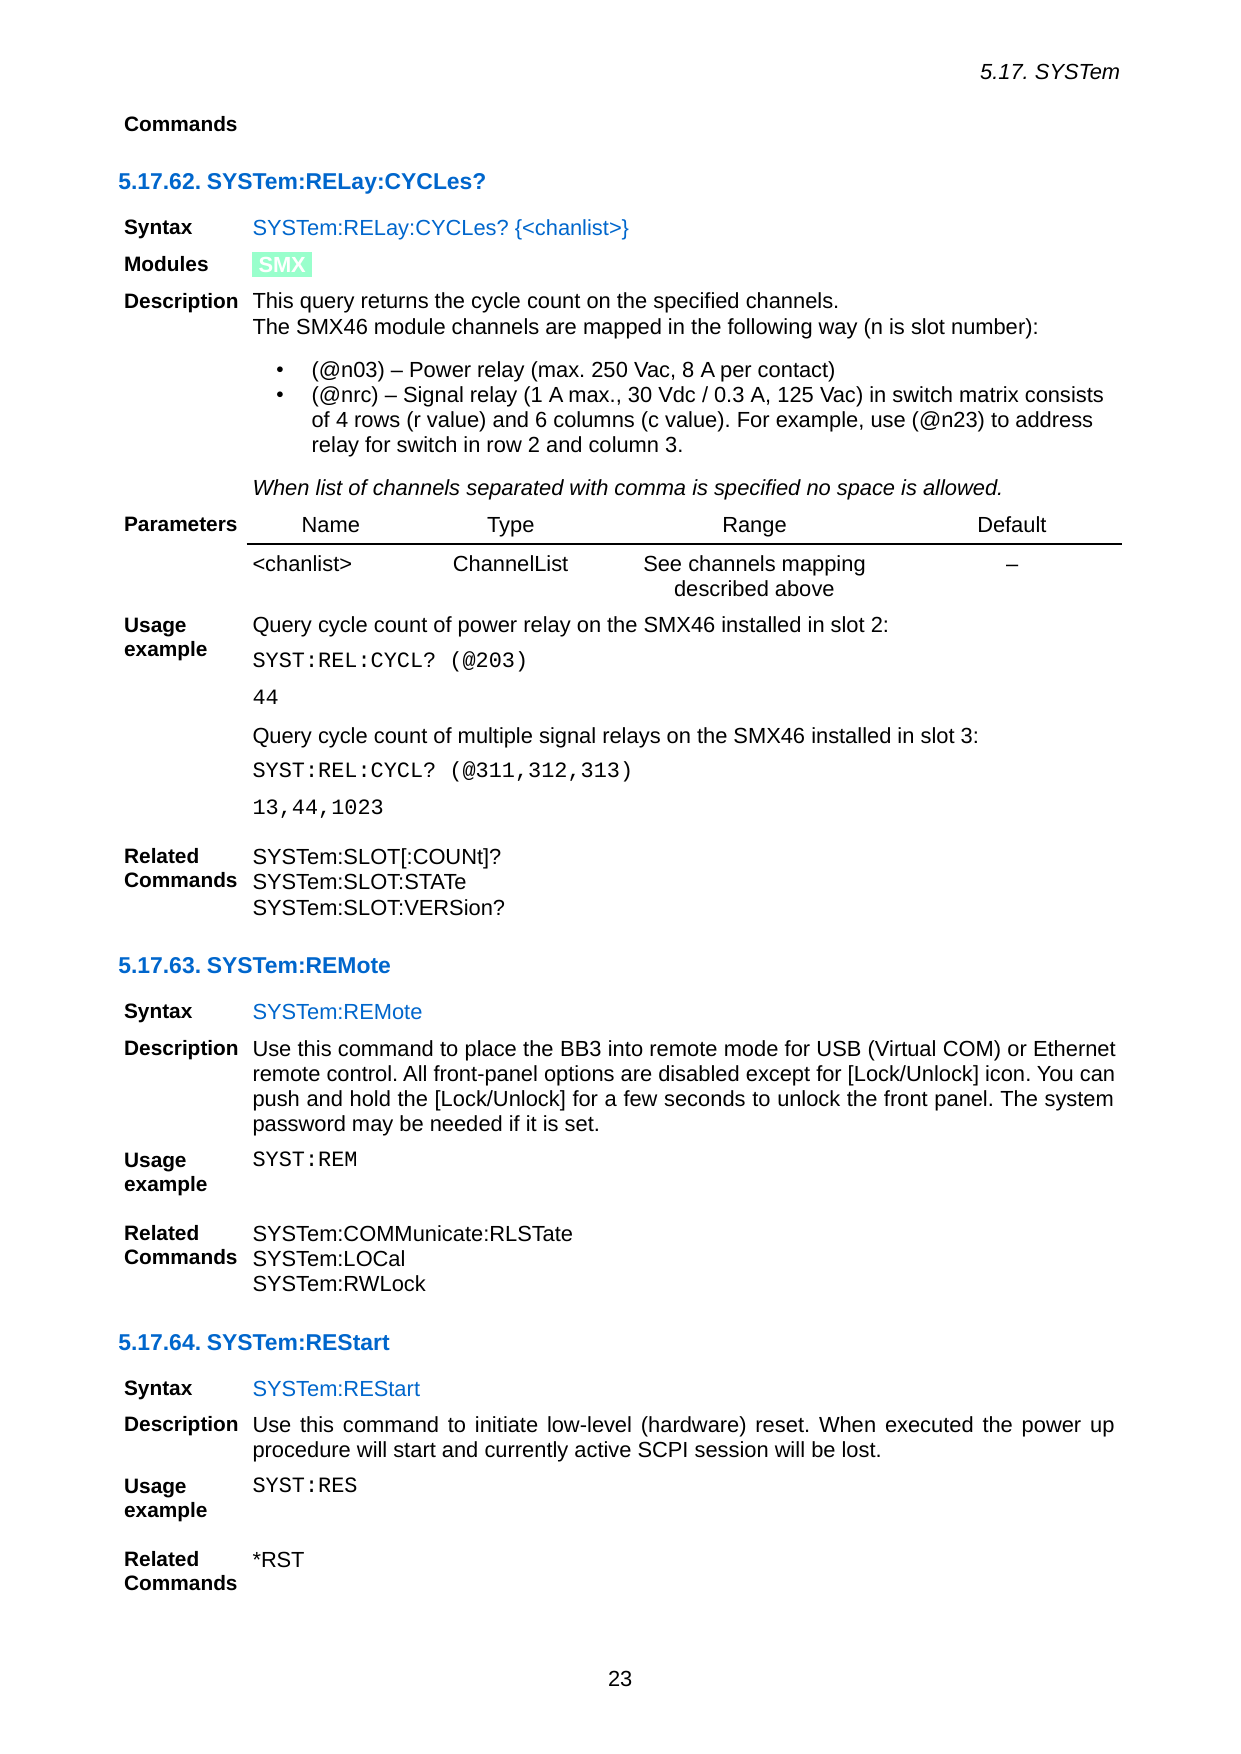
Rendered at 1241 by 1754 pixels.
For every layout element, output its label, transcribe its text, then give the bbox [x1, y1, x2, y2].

table_cell – [902, 545, 1122, 607]
table_cell Description [118, 1030, 247, 1142]
table_cell SYST:REM [247, 1142, 1122, 1215]
table_header SYSTem:REStart [247, 1370, 1122, 1406]
table_cell Related Commands [118, 1541, 247, 1600]
table_cell Range [607, 506, 902, 543]
table_cell Parameters [118, 506, 247, 607]
table_cell ChannelList [414, 545, 607, 607]
table_header Syntax [118, 993, 247, 1030]
subtitle SYSTem:RELay:CYCLes? [118, 168, 1122, 194]
table_cell <chanlist> [247, 545, 414, 607]
table_cell [247, 106, 1122, 142]
table_cell Use this command to place the BB3 into remote mode for USB (Virtual COM) or Ethernet remote control. All front-panel options are disabled except for [Lock/Unlock] icon. You can push and hold the [Lock/Unlock] for a few seconds to unlock the front panel. The system password may be needed if it is set. [247, 1030, 1122, 1142]
table_cell Commands [118, 106, 247, 142]
table_cell Query cycle count of power relay on the SMX46 installed in slot 2: SYST:REL:CYCL? (@203) 44 Query cycle count of multiple signal relays on the SMX46 installed in slot 3: SYST:REL:CYCL? (@311,312,313) 13,44,1023 [247, 607, 1122, 838]
table_cell Use this command to initiate low-level (hardware) reset. When executed the power up procedure will start and currently active SCPI session will be lost. [247, 1406, 1122, 1468]
table_cell This query returns the cycle count on the specified channels. The SMX46 module channels are mapped in the following way (n is slot number): (@n03) – Power relay (max. 250 Vac, 8 A per contact) (@nrc) – Signal relay (1 A max., 30 Vdc / 0.3 A, 125 Vac) in switch matrix consists of 4 rows (r value) and 6 columns (c value). For example, use (@n23) to address relay for switch in row 2 and column 3. When list of channels separated with comma is specified no space is allowed. [247, 283, 1122, 506]
table_cell Description [118, 1406, 247, 1468]
table_cell Related Commands [118, 1215, 247, 1302]
table_cell Default [902, 506, 1122, 543]
table_cell Name [247, 506, 414, 543]
table_cell Usage example [118, 1142, 247, 1215]
table_cell See channels mapping described above [607, 545, 902, 607]
table_header Syntax [118, 1370, 247, 1406]
table_header Syntax [118, 209, 247, 246]
table_cell SMX [247, 246, 1122, 283]
table_header SYSTem:RELay:CYCLes? {<chanlist>} [247, 209, 1122, 246]
table_cell Type [414, 506, 607, 543]
table_header SYSTem:REMote [247, 993, 1122, 1030]
table_cell Related Commands [118, 838, 247, 925]
subtitle SYSTem:REStart [118, 1328, 1122, 1355]
subtitle SYSTem:REMote [118, 952, 1122, 978]
table_cell SYST:RES [247, 1468, 1122, 1541]
table_cell SYSTem:COMMunicate:RLSTate SYSTem:LOCal SYSTem:RWLock [247, 1215, 1122, 1302]
table_cell SYSTem:SLOT[:COUNt]? SYSTem:SLOT:STATe SYSTem:SLOT:VERSion? [247, 838, 1122, 925]
table_cell Usage example [118, 1468, 247, 1541]
table_cell Description [118, 283, 247, 506]
table_cell Modules [118, 246, 247, 283]
table_cell *RST [247, 1541, 1122, 1600]
table_cell Usage example [118, 607, 247, 838]
